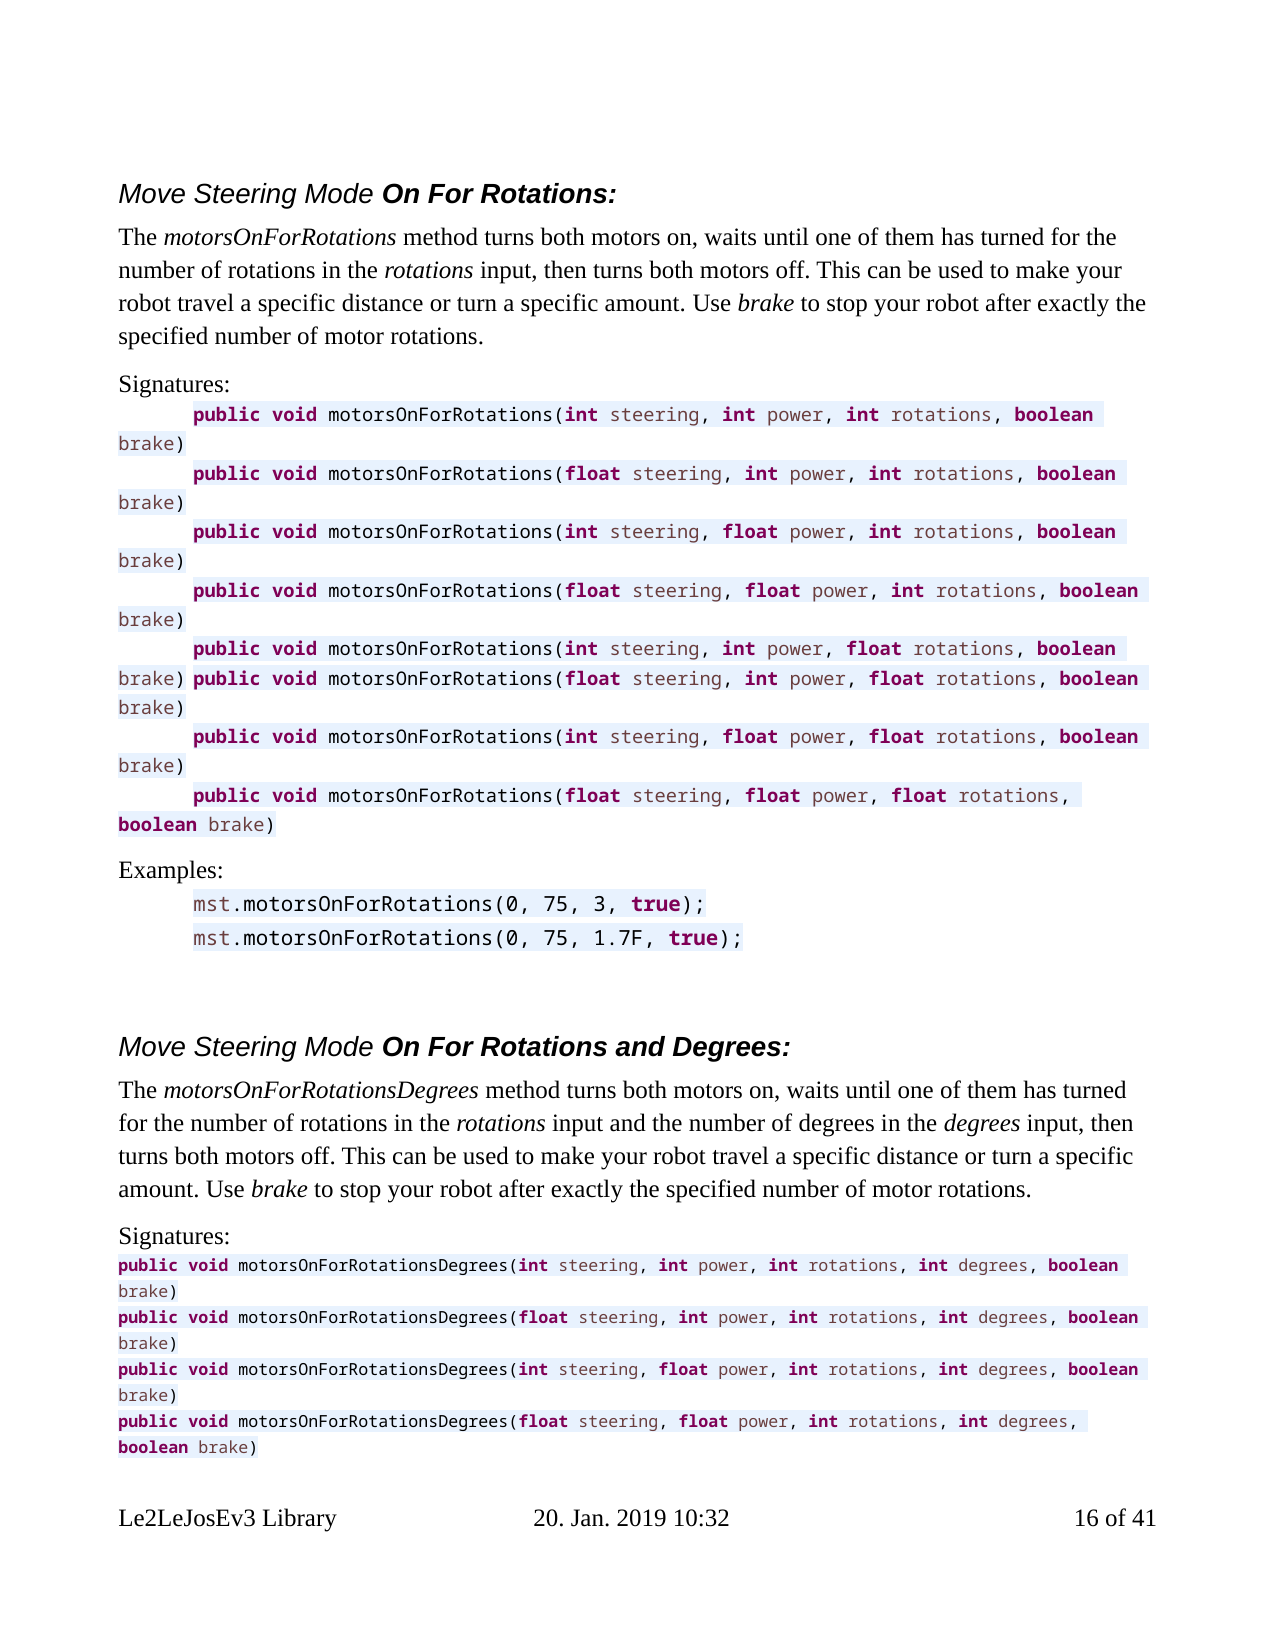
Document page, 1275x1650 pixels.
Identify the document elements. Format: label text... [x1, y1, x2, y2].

subtitle Move Steering Mode On For Rotations and Degrees: [118, 1030, 1157, 1062]
text The motorsOnForRotationsDegrees method turns both motors on, waits until one of them has turned for the number of rotations in the rotations input and the number of degrees in the degrees input, then turns both motors off. This can be used to make your robot travel a specific distance or turn a specific amount. Use brake to stop your robot after exactly the specified number of motor rotations. [118, 1075, 1157, 1202]
text The motorsOnForRotations method turns both motors on, waits until one of them has turned for the number of rotations in the rotations input, then turns both motors off. This can be used to make your robot travel a specific distance or turn a specific amount. Use brake to stop your robot after exactly the specified number of motor rotations. [118, 222, 1157, 350]
text Examples: mst.motorsOnForRotations(0, 75, 3, true); mst.motorsOnForRotations(0, 75, 1.7F, true); [118, 855, 1157, 951]
text Signatures: public void motorsOnForRotationsDegrees(int steering, int power, int rotations, int degrees, boolean brake) public void motorsOnForRotationsDegrees(float steering, int power, int rotations, int degrees, boolean brake) public void motorsOnForRotationsDegrees(int steering, float power, int rotations, int degrees, boolean brake) public void motorsOnForRotationsDegrees(float steering, float power, int rotations, int degrees, boolean brake) [118, 1221, 1157, 1458]
text Signatures: public void motorsOnForRotations(int steering, int power, int rotations, boolean brake) public void motorsOnForRotations(float steering, int power, int rotations, boolean brake) public void motorsOnForRotations(int steering, float power, int rotations, boolean brake) public void motorsOnForRotations(float steering, float power, int rotations, boolean brake) public void motorsOnForRotations(int steering, int power, float rotations, boolean brake) public void motorsOnForRotations(float steering, int power, float rotations, boolean brake) public void motorsOnForRotations(int steering, float power, float rotations, boolean brake) public void motorsOnForRotations(float steering, float power, float rotations, boolean brake) [118, 369, 1157, 837]
subtitle Move Steering Mode On For Rotations: [118, 178, 1157, 210]
